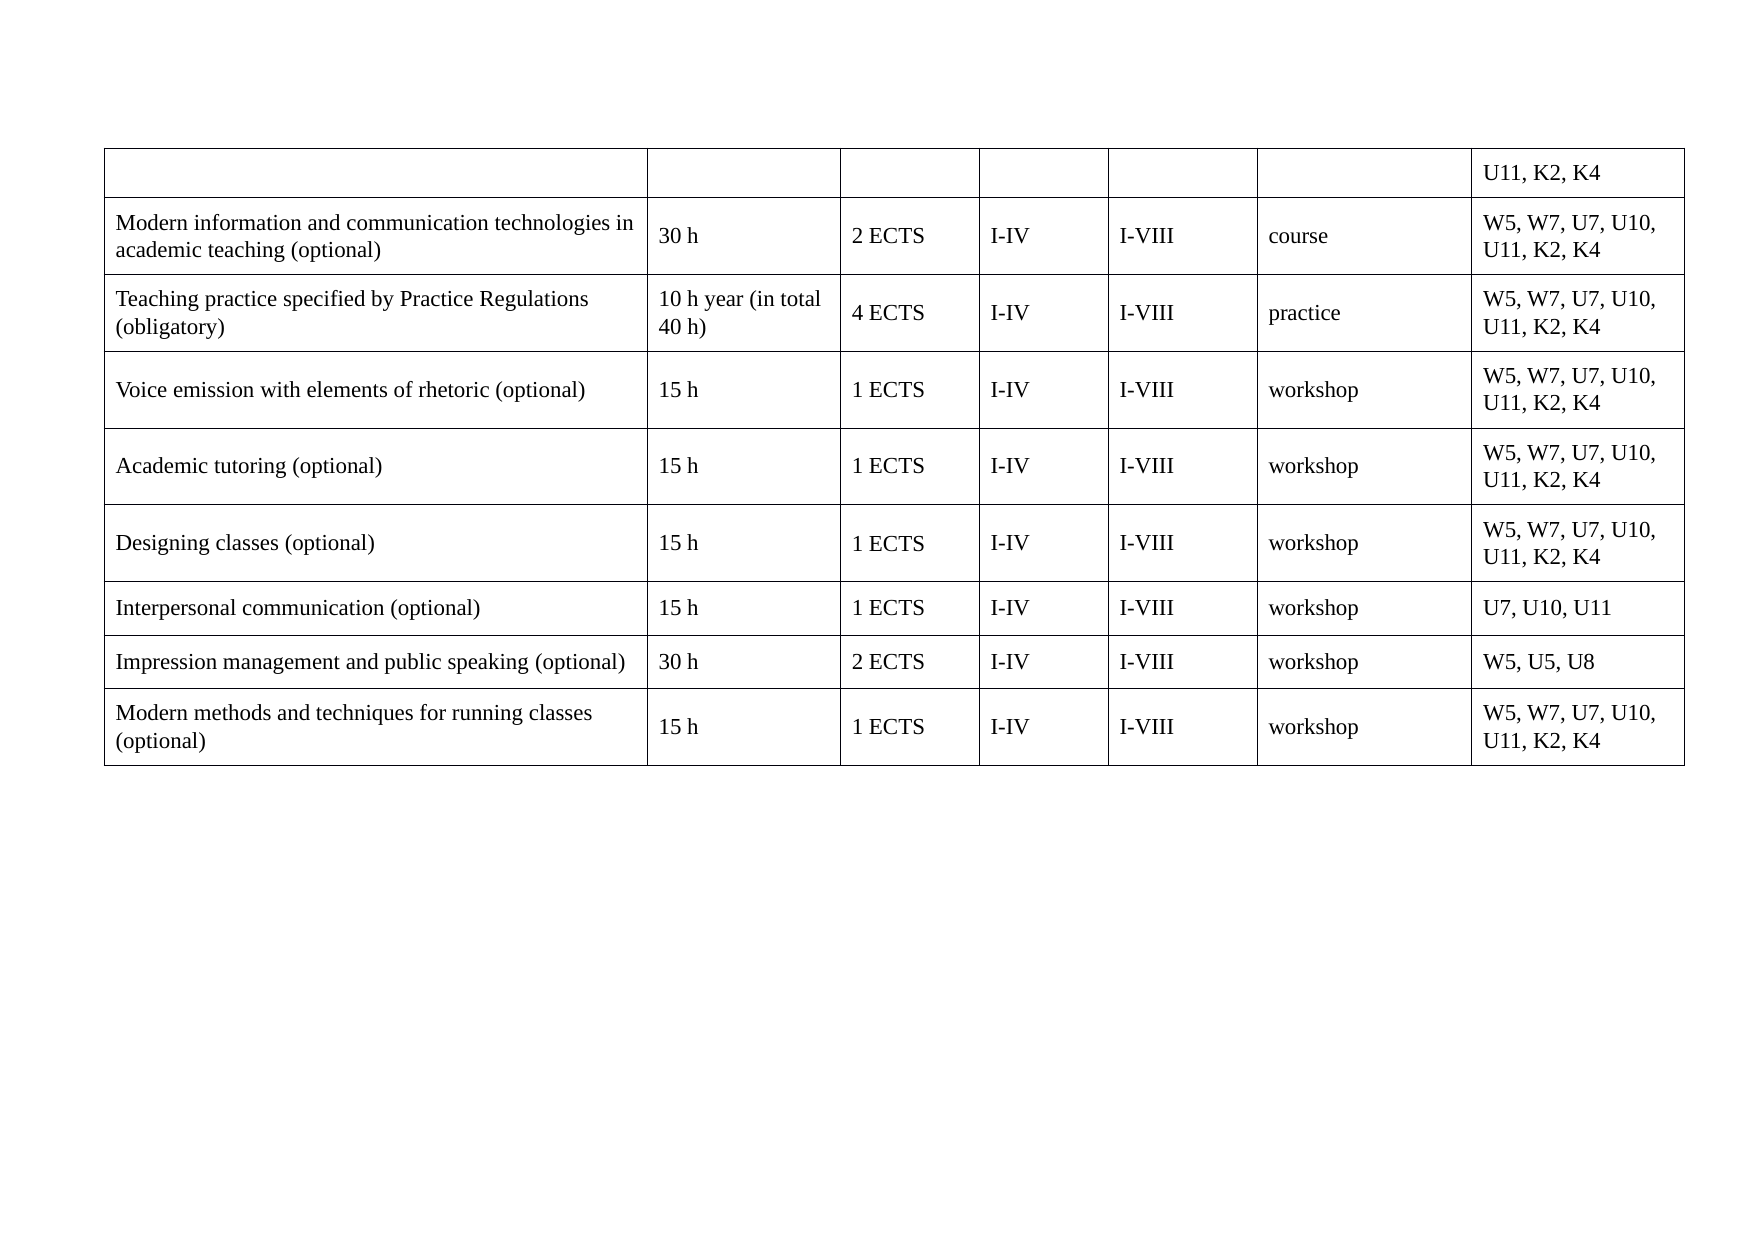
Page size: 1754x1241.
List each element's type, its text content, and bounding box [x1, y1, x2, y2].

table_cell I-VIII [1109, 352, 1257, 427]
table_cell I-VIII [1109, 505, 1257, 581]
table_cell W5, W7, U7, U10, U11, K2, K4 [1472, 429, 1684, 504]
table_cell workshop [1258, 352, 1471, 427]
table_cell 10 h year (in total 40 h) [648, 275, 840, 351]
table_cell Modern methods and techniques for running classes (optional) [105, 689, 647, 765]
table_cell I-IV [980, 582, 1108, 634]
table_cell I-IV [980, 636, 1108, 688]
table_cell practice [1258, 275, 1471, 351]
table_cell I-IV [980, 505, 1108, 581]
table_cell 1 ECTS [841, 505, 979, 581]
table_cell [1109, 149, 1257, 197]
table_cell 30 h [648, 636, 840, 688]
table_cell U7, U10, U11 [1472, 582, 1684, 634]
table_cell Teaching practice specified by Practice Regulations (obligatory) [105, 275, 647, 351]
table_cell Voice emission with elements of rhetoric (optional) [105, 352, 647, 427]
table_cell 1 ECTS [841, 582, 979, 634]
table_cell I-VIII [1109, 689, 1257, 765]
table_cell I-IV [980, 275, 1108, 351]
table_cell 15 h [648, 429, 840, 504]
table_cell workshop [1258, 429, 1471, 504]
table_cell 15 h [648, 689, 840, 765]
table_cell I-VIII [1109, 636, 1257, 688]
table_cell I-IV [980, 429, 1108, 504]
table_cell 2 ECTS [841, 198, 979, 274]
table_cell I-VIII [1109, 429, 1257, 504]
table_cell W5, U5, U8 [1472, 636, 1684, 688]
table_cell 2 ECTS [841, 636, 979, 688]
table_cell W5, W7, U7, U10, U11, K2, K4 [1472, 689, 1684, 765]
table_cell W5, W7, U7, U10, U11, K2, K4 [1472, 352, 1684, 427]
table_cell Modern information and communication technologies in academic teaching (optional) [105, 198, 647, 274]
table_cell [105, 149, 647, 197]
table_cell I-IV [980, 198, 1108, 274]
table_cell Academic tutoring (optional) [105, 429, 647, 504]
table_cell [648, 149, 840, 197]
table_cell Interpersonal communication (optional) [105, 582, 647, 634]
table_cell [841, 149, 979, 197]
table_cell Impression management and public speaking (optional) [105, 636, 647, 688]
table_cell 4 ECTS [841, 275, 979, 351]
table_cell W5, W7, U7, U10, U11, K2, K4 [1472, 275, 1684, 351]
table_cell 1 ECTS [841, 352, 979, 427]
table_cell I-VIII [1109, 275, 1257, 351]
table_cell workshop [1258, 505, 1471, 581]
table_cell workshop [1258, 689, 1471, 765]
table_cell I-VIII [1109, 198, 1257, 274]
table_cell workshop [1258, 582, 1471, 634]
table_cell course [1258, 198, 1471, 274]
table_cell W5, W7, U7, U10, U11, K2, K4 [1472, 198, 1684, 274]
table_cell U11, K2, K4 [1472, 149, 1684, 197]
table_cell 30 h [648, 198, 840, 274]
table_cell Designing classes (optional) [105, 505, 647, 581]
table_cell I-VIII [1109, 582, 1257, 634]
table_cell I-IV [980, 689, 1108, 765]
table_cell [1258, 149, 1471, 197]
table_cell 15 h [648, 352, 840, 427]
table_cell workshop [1258, 636, 1471, 688]
table_cell I-IV [980, 352, 1108, 427]
table_cell [980, 149, 1108, 197]
table_cell W5, W7, U7, U10, U11, K2, K4 [1472, 505, 1684, 581]
table_cell 1 ECTS [841, 689, 979, 765]
table_cell 1 ECTS [841, 429, 979, 504]
table_cell 15 h [648, 505, 840, 581]
table_cell 15 h [648, 582, 840, 634]
